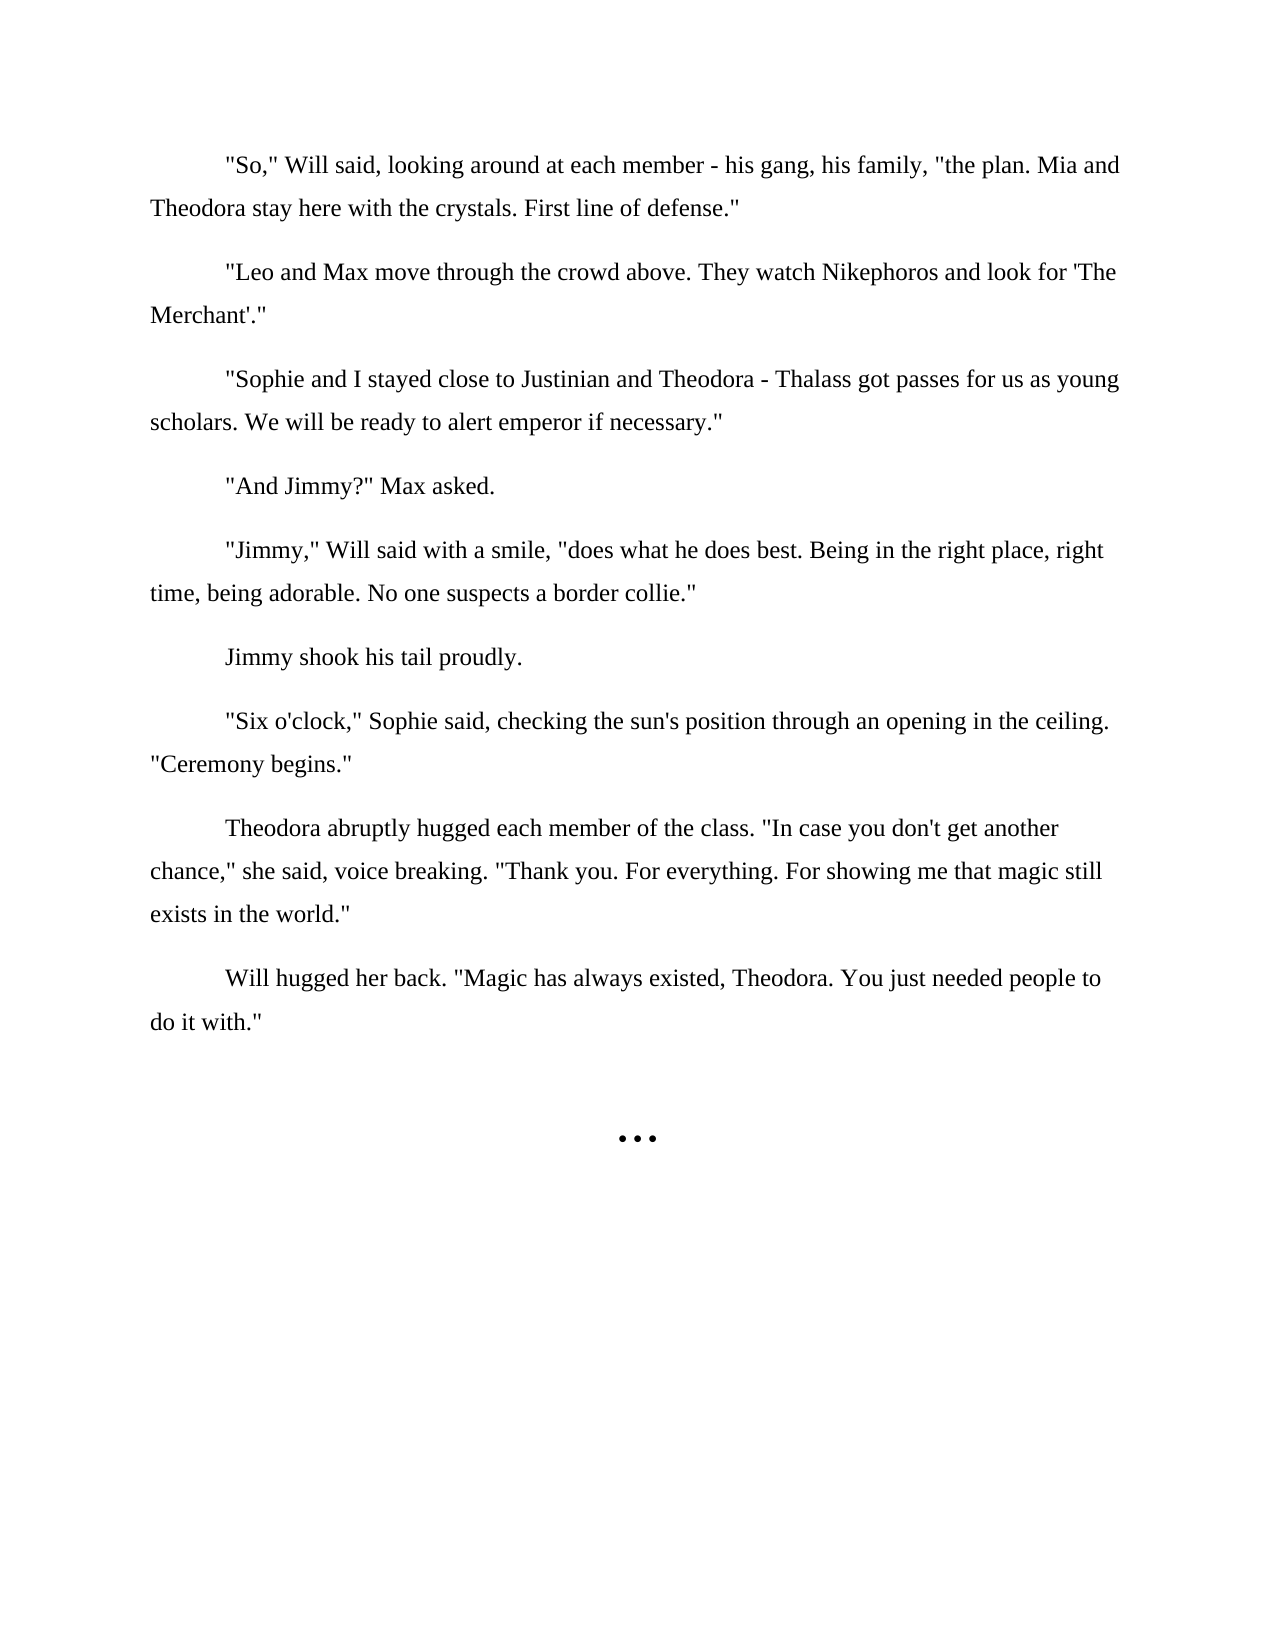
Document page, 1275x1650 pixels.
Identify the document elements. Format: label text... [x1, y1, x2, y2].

text "Sophie and I stayed close to Justinian and Theodora - Thalass got passes for us as young scholars. We will be ready to alert emperor if necessary." [150, 364, 1125, 436]
text "And Jimmy?" Max asked. [150, 471, 1125, 500]
text Will hugged her back. "Magic has always existed, Theodora. You just needed people to do it with." [150, 963, 1125, 1035]
text "Jimmy," Will said with a smile, "does what he does best. Being in the right place, right time, being adorable. No one suspects a border collie." [150, 535, 1125, 607]
text "So," Will said, looking around at each member - his gang, his family, "the plan. Mia and Theodora stay here with the crystals. First line of defense." [150, 150, 1125, 222]
text "Six o'clock," Sophie said, checking the sun's position through an opening in the ceiling. "Ceremony begins." [150, 706, 1125, 778]
text Theodora abruptly hugged each member of the class. "In case you don't get another chance," she said, voice breaking. "Thank you. For everything. For showing me that magic still exists in the world." [150, 813, 1125, 928]
text • • • [150, 1124, 1125, 1153]
text Jimmy shook his tail proudly. [150, 642, 1125, 671]
text "Leo and Max move through the crowd above. They watch Nikephoros and look for 'The Merchant'." [150, 257, 1125, 329]
